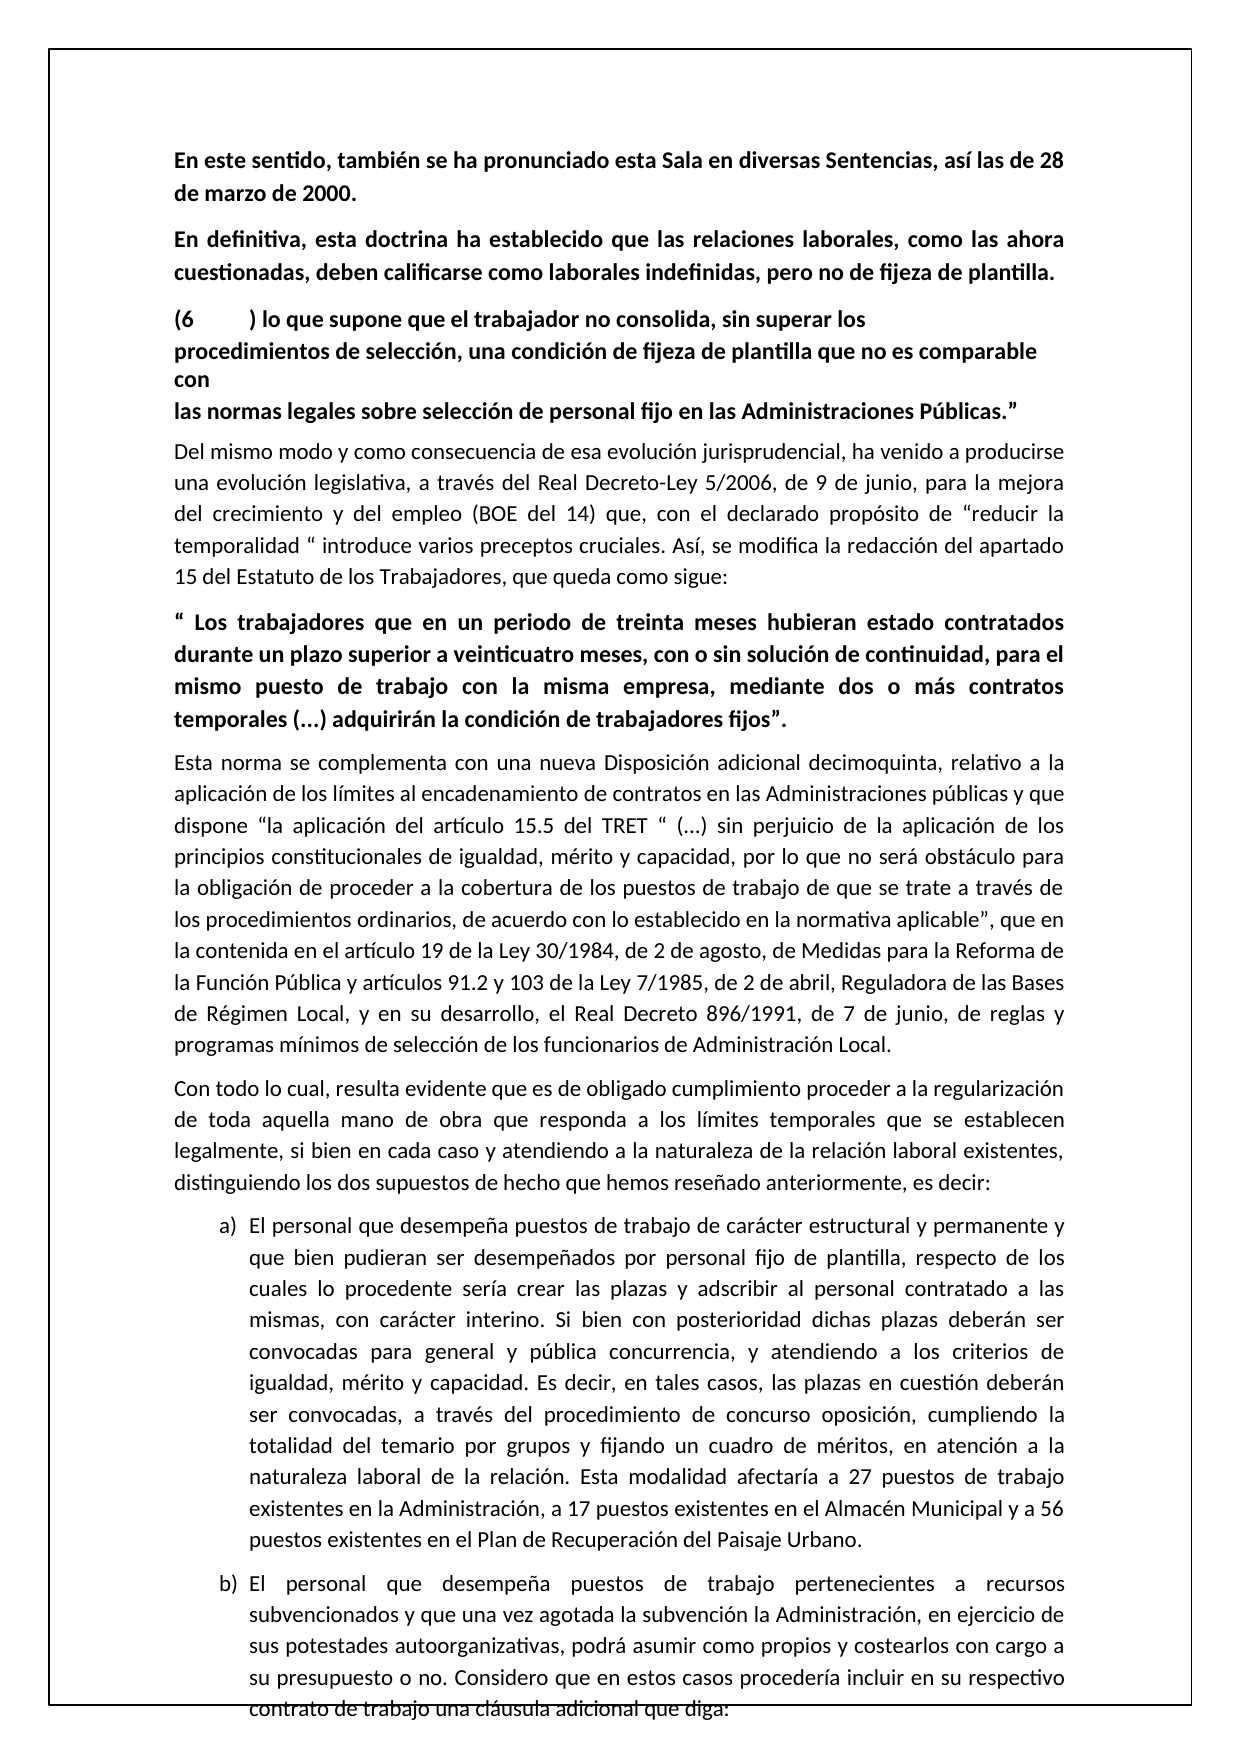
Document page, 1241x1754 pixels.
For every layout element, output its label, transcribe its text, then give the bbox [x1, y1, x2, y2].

text procedimientos de selección, una condición de fijeza de plantilla que no es comparable con [174, 338, 1066, 393]
text En definitiva, esta doctrina ha establecido que las relaciones laborales, como las ahora cuestionadas, deben calificarse como laborales indefinidas, pero no de fijeza de plantilla. [174, 224, 1066, 286]
list El personal que desempeña puestos de trabajo de carácter estructural y permanente y que bien pudieran ser desempeñados por personal fijo de plantilla, respecto de los cuales lo procedente sería crear las plazas y adscribir al personal contratado a las mismas, con carácter interino. Si bien con posterioridad dichas plazas deberán ser convocadas para general y pública concurrencia, y atendiendo a los criterios de igualdad, mérito y capacidad. Es decir, en tales casos, las plazas en cuestión deberán ser convocadas, a través del procedimiento de concurso oposición, cumpliendo la totalidad del temario por grupos y fijando un cuadro de méritos, en atención a la naturaleza laboral de la relación. Esta modalidad afectaría a 27 puestos de trabajo existentes en la Administración, a 17 puestos existentes en el Almacén Municipal y a 56 puestos existentes en el Plan de Recuperación del Paisaje Urbano. [219, 1212, 1066, 1553]
text “ Los trabajadores que en un periodo de treinta meses hubieran estado contratados durante un plazo superior a veinticuatro meses, con o sin solución de continuidad, para el mismo puesto de trabajo con la misma empresa, mediante dos o más contratos temporales (...) adquirirán la condición de trabajadores fijos”. [174, 607, 1066, 733]
text Esta norma se complementa con una nueva Disposición adicional decimoquinta, relativo a la aplicación de los límites al encadenamiento de contratos en las Administraciones públicas y que dispone “la aplicación del artículo 15.5 del TRET “ (...) sin perjuicio de la aplicación de los principios constitucionales de igualdad, mérito y capacidad, por lo que no será obstáculo para la obligación de proceder a la cobertura de los puestos de trabajo de que se trate a través de los procedimientos ordinarios, de acuerdo con lo establecido en la normativa aplicable”, que en la contenida en el artículo 19 de la Ley 30/1984, de 2 de agosto, de Medidas para la Reforma de la Función Pública y artículos 91.2 y 103 de la Ley 7/1985, de 2 de abril, Reguladora de las Bases de Régimen Local, y en su desarrollo, el Real Decreto 896/1991, de 7 de junio, de reglas y programas mínimos de selección de los funcionarios de Administración Local. [174, 748, 1066, 1058]
text (6 ) lo que supone que el trabajador no consolida, sin superar los [174, 306, 1066, 333]
text Con todo lo cual, resulta evidente que es de obligado cumplimiento proceder a la regularización de toda aquella mano de obra que responda a los límites temporales que se establecen legalmente, si bien en cada caso y atendiendo a la naturaleza de la relación laboral existentes, distinguiendo los dos supuestos de hecho que hemos reseñado anteriormente, es decir: [174, 1074, 1066, 1196]
text En este sentido, también se ha pronunciado esta Sala en diversas Sentencias, así las de 28 de marzo de 2000. [174, 146, 1066, 208]
text las normas legales sobre selección de personal fijo en las Administraciones Públicas.” [174, 397, 1066, 425]
list El personal que desempeña puestos de trabajo pertenecientes a recursos subvencionados y que una vez agotada la subvención la Administración, en ejercicio de sus potestades autoorganizativas, podrá asumir como propios y costearlos con cargo a su presupuesto o no. Considero que en estos casos procedería incluir en su respectivo contrato de trabajo una cláusula adicional que diga: [219, 1569, 1066, 1722]
text Del mismo modo y como consecuencia de esa evolución jurisprudencial, ha venido a producirse una evolución legislativa, a través del Real Decreto-Ley 5/2006, de 9 de junio, para la mejora del crecimiento y del empleo (BOE del 14) que, con el declarado propósito de “reducir la temporalidad “ introduce varios preceptos cruciales. Así, se modifica la redacción del apartado 15 del Estatuto de los Trabajadores, que queda como sigue: [174, 437, 1066, 590]
